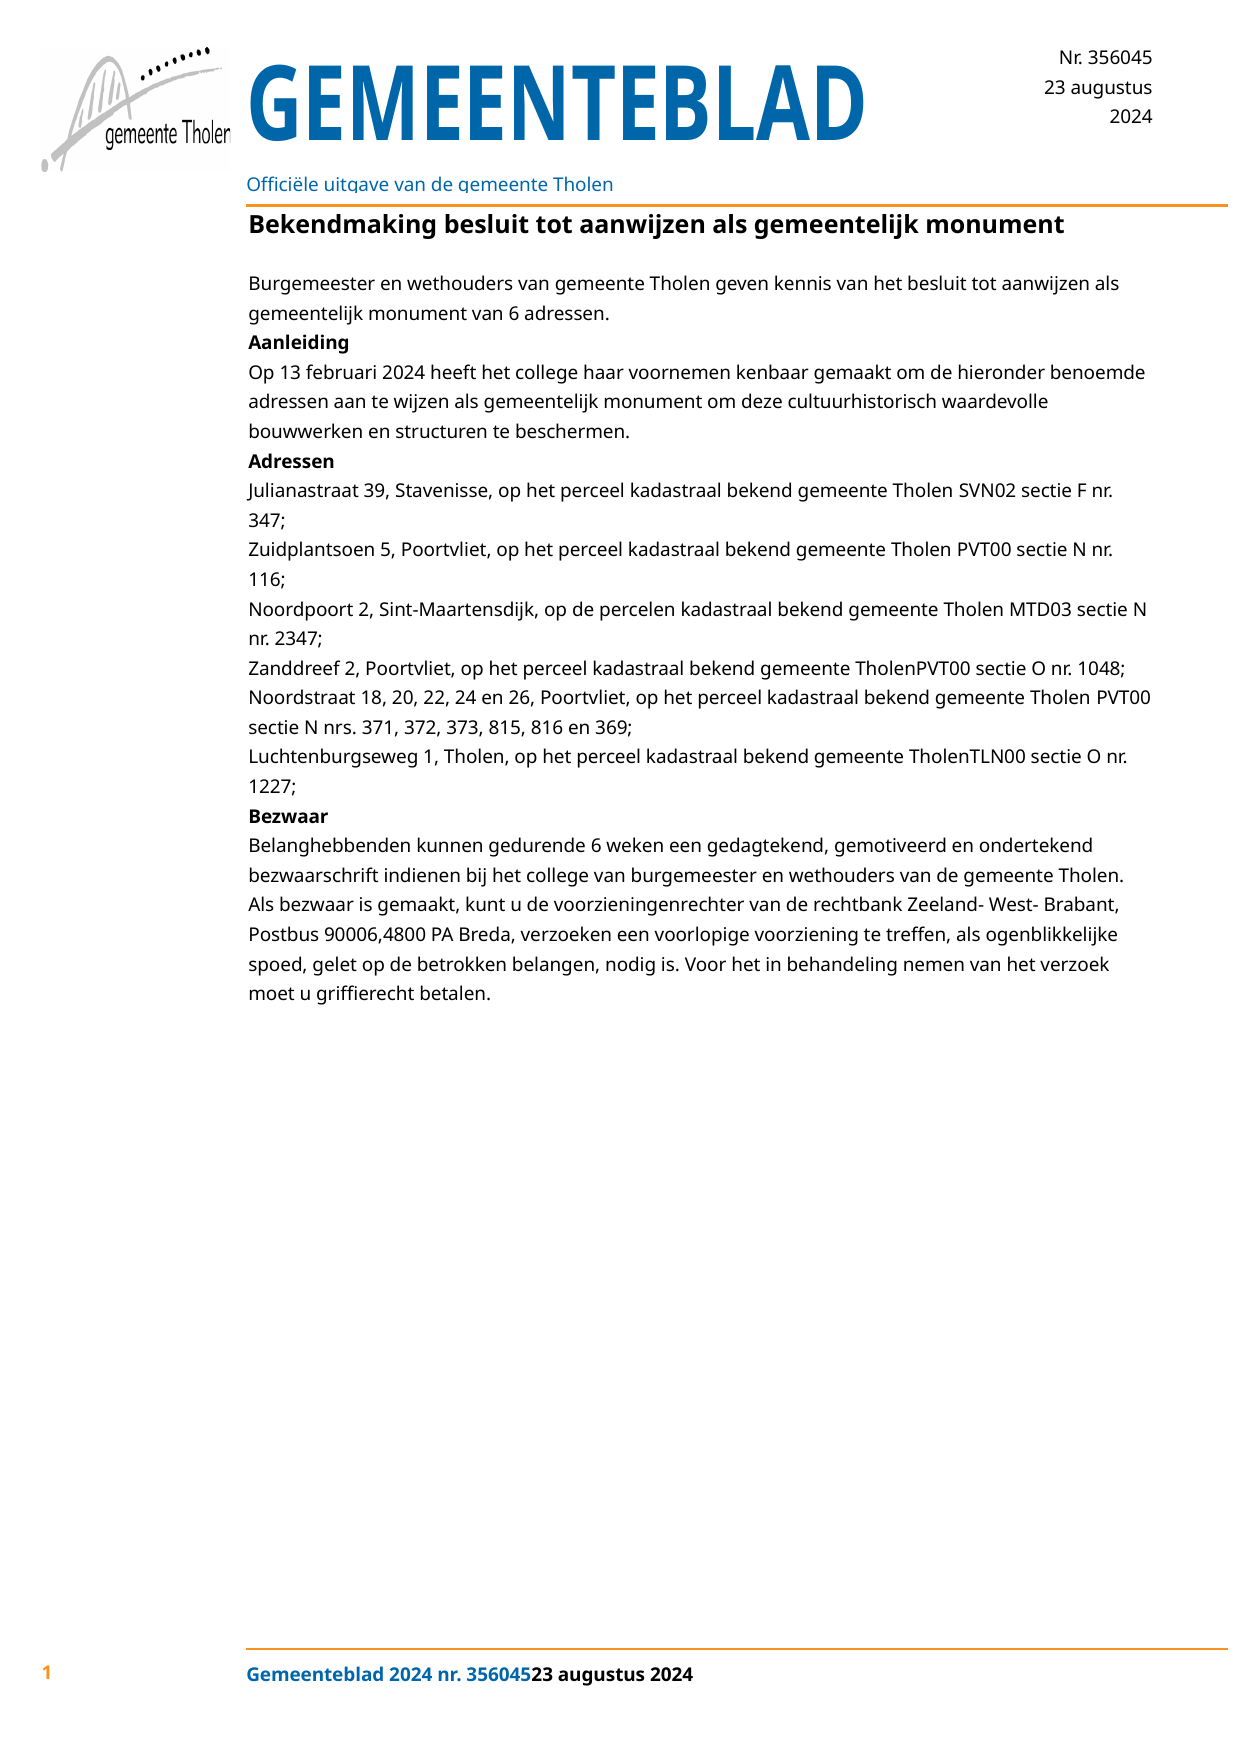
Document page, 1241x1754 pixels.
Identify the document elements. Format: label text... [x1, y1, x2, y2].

text Aanleiding [248, 329, 1152, 355]
text Burgemeester en wethouders van gemeente Tholen geven kennis van het besluit tot aanwijzen als gemeentelijk monument van 6 adressen. [248, 270, 1152, 326]
text Noordstraat 18, 20, 22, 24 en 26, Poortvliet, op het perceel kadastraal bekend gemeente Tholen PVT00 sectie N nrs. 371, 372, 373, 815, 816 en 369; [248, 684, 1152, 740]
text Luchtenburgseweg 1, Tholen, op het perceel kadastraal bekend gemeente TholenTLN00 sectie O nr. 1227; [248, 744, 1152, 799]
text Julianastraat 39, Stavenisse, op het perceel kadastraal bekend gemeente Tholen SVN02 sectie F nr. 347; [248, 477, 1152, 533]
picture [41, 47, 231, 172]
text Noordpoort 2, Sint-Maartensdijk, op de percelen kadastraal bekend gemeente Tholen MTD03 sectie N nr. 2347; [248, 596, 1152, 651]
text Zuidplantsoen 5, Poortvliet, op het perceel kadastraal bekend gemeente Tholen PVT00 sectie N nr. 116; [248, 537, 1152, 592]
text Belanghebbenden kunnen gedurende 6 weken een gedagtekend, gemotiveerd en ondertekend bezwaarschrift indienen bij het college van burgemeester en wethouders van de gemeente Tholen. Als bezwaar is gemaakt, kunt u de voorzieningenrechter van de rechtbank Zeeland- West- Brabant, Postbus 90006,4800 PA Breda, verzoeken een voorlopige voorziening te treffen, als ogenblikkelijke spoed, gelet op de betrokken belangen, nodig is. Voor het in behandeling nemen van het verzoek moet u griffierecht betalen. [248, 832, 1152, 1006]
text Op 13 februari 2024 heeft het college haar voornemen kenbaar gemaakt om de hieronder benoemde adressen aan te wijzen als gemeentelijk monument om deze cultuurhistorisch waardevolle bouwwerken en structuren te beschermen. [248, 359, 1152, 444]
text Zanddreef 2, Poortvliet, op het perceel kadastraal bekend gemeente TholenPVT00 sectie O nr. 1048; [248, 655, 1152, 681]
text Adressen [248, 448, 1152, 473]
text Bezwaar [248, 803, 1152, 828]
text Bekendmaking besluit tot aanwijzen als gemeentelijk monument [248, 207, 1152, 241]
